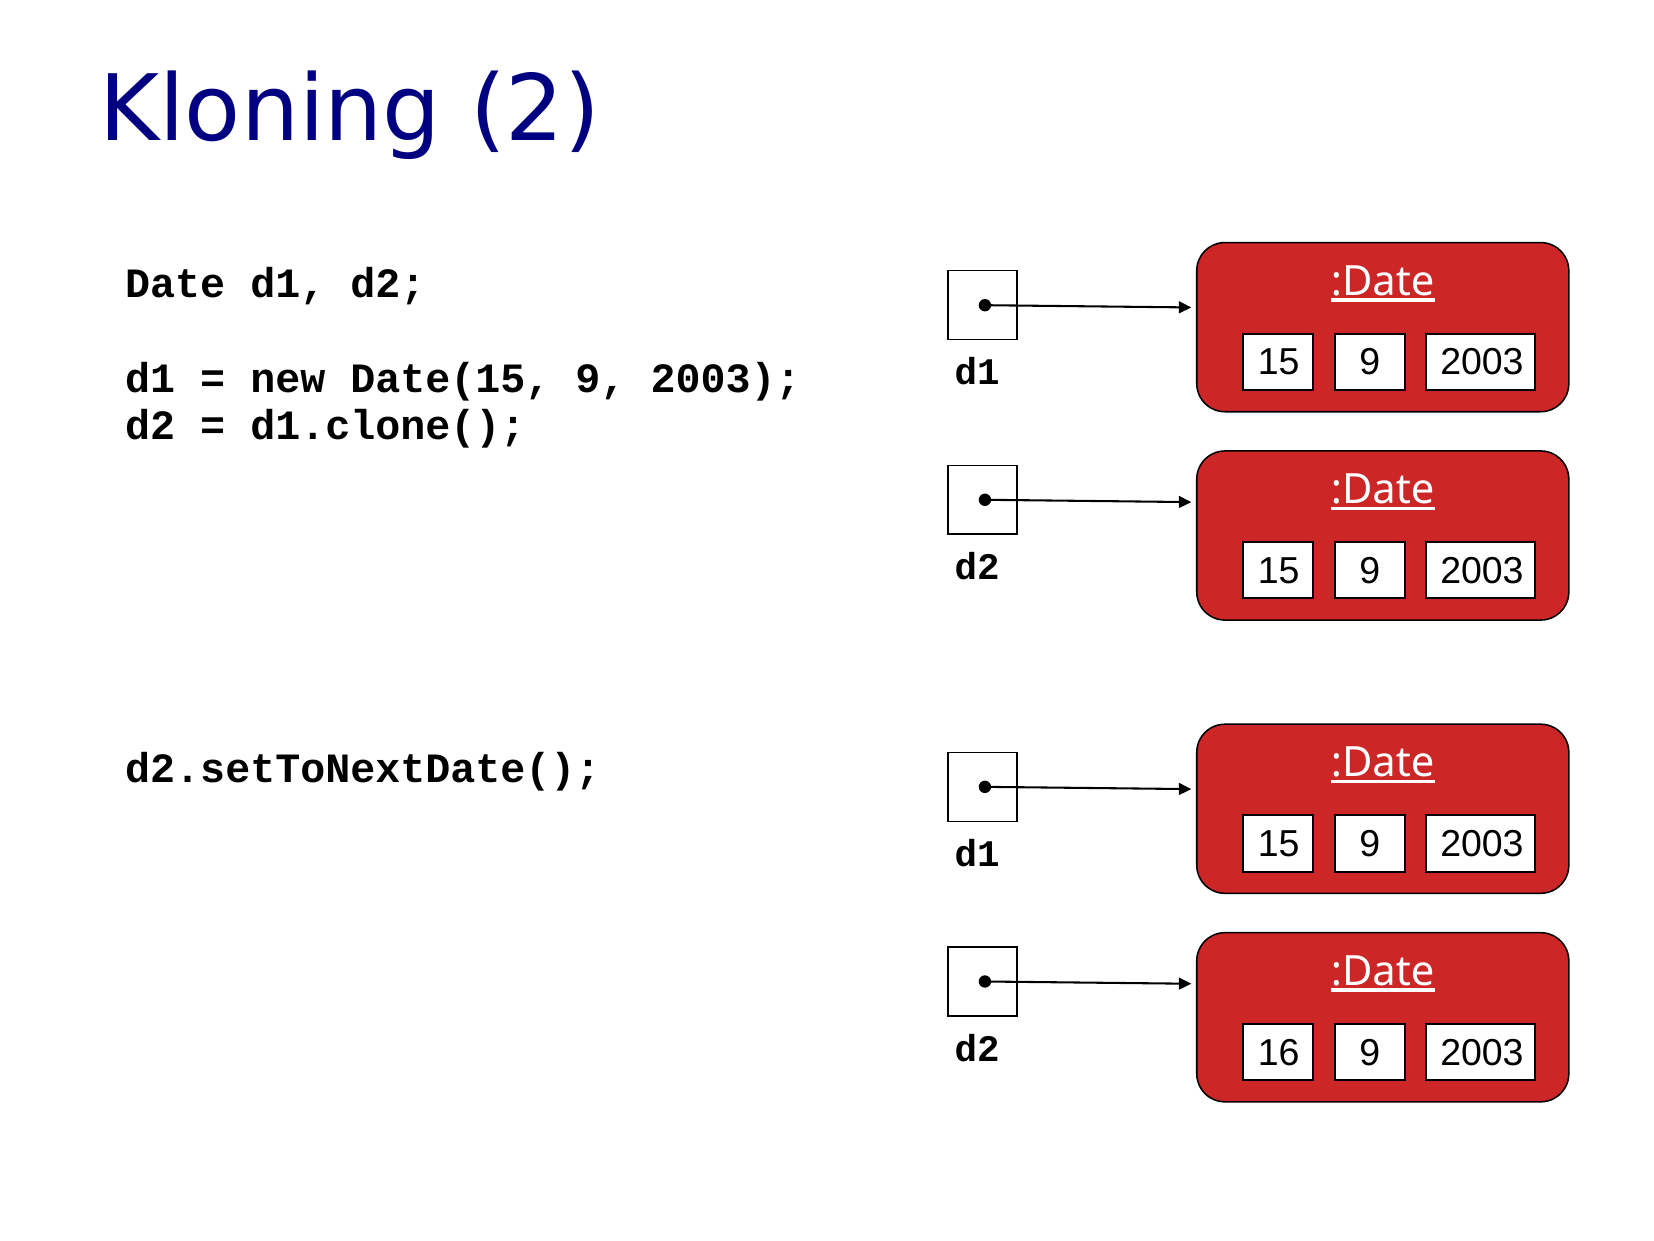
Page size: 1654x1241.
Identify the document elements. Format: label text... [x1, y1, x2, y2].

text_box d2.setToNextDate(); [110, 739, 616, 803]
text_box [1196, 524, 1569, 621]
text_box d1 [939, 828, 1015, 886]
text_box :Date [1196, 933, 1569, 1005]
text_box 15 [1243, 541, 1314, 599]
text_box [1196, 315, 1569, 412]
text_box d1 [939, 346, 1015, 404]
text_box d2 [939, 541, 1015, 599]
text_box [1196, 797, 1569, 894]
text_box 15 [1243, 815, 1314, 872]
text_box :Date [1196, 451, 1569, 524]
text_box d2 [939, 1022, 1015, 1080]
text_box :Date [1196, 243, 1569, 315]
text_box 9 [1334, 541, 1405, 599]
text_box 15 [1243, 333, 1314, 391]
text_box 2003 [1425, 1023, 1535, 1081]
text_box 16 [1243, 1023, 1314, 1081]
text_box Date d1, d2; d1 = new Date(15, 9, 2003); d2 = d1.clone(); [110, 255, 816, 460]
text_box 2003 [1425, 541, 1535, 599]
title Kloning (2) [84, 39, 1569, 178]
text_box :Date [1196, 724, 1569, 797]
text_box 2003 [1425, 333, 1535, 391]
text_box 2003 [1425, 815, 1535, 872]
text_box 9 [1334, 815, 1405, 872]
text_box [1196, 1005, 1569, 1102]
text_box 9 [1334, 333, 1405, 391]
text_box 9 [1334, 1023, 1405, 1081]
